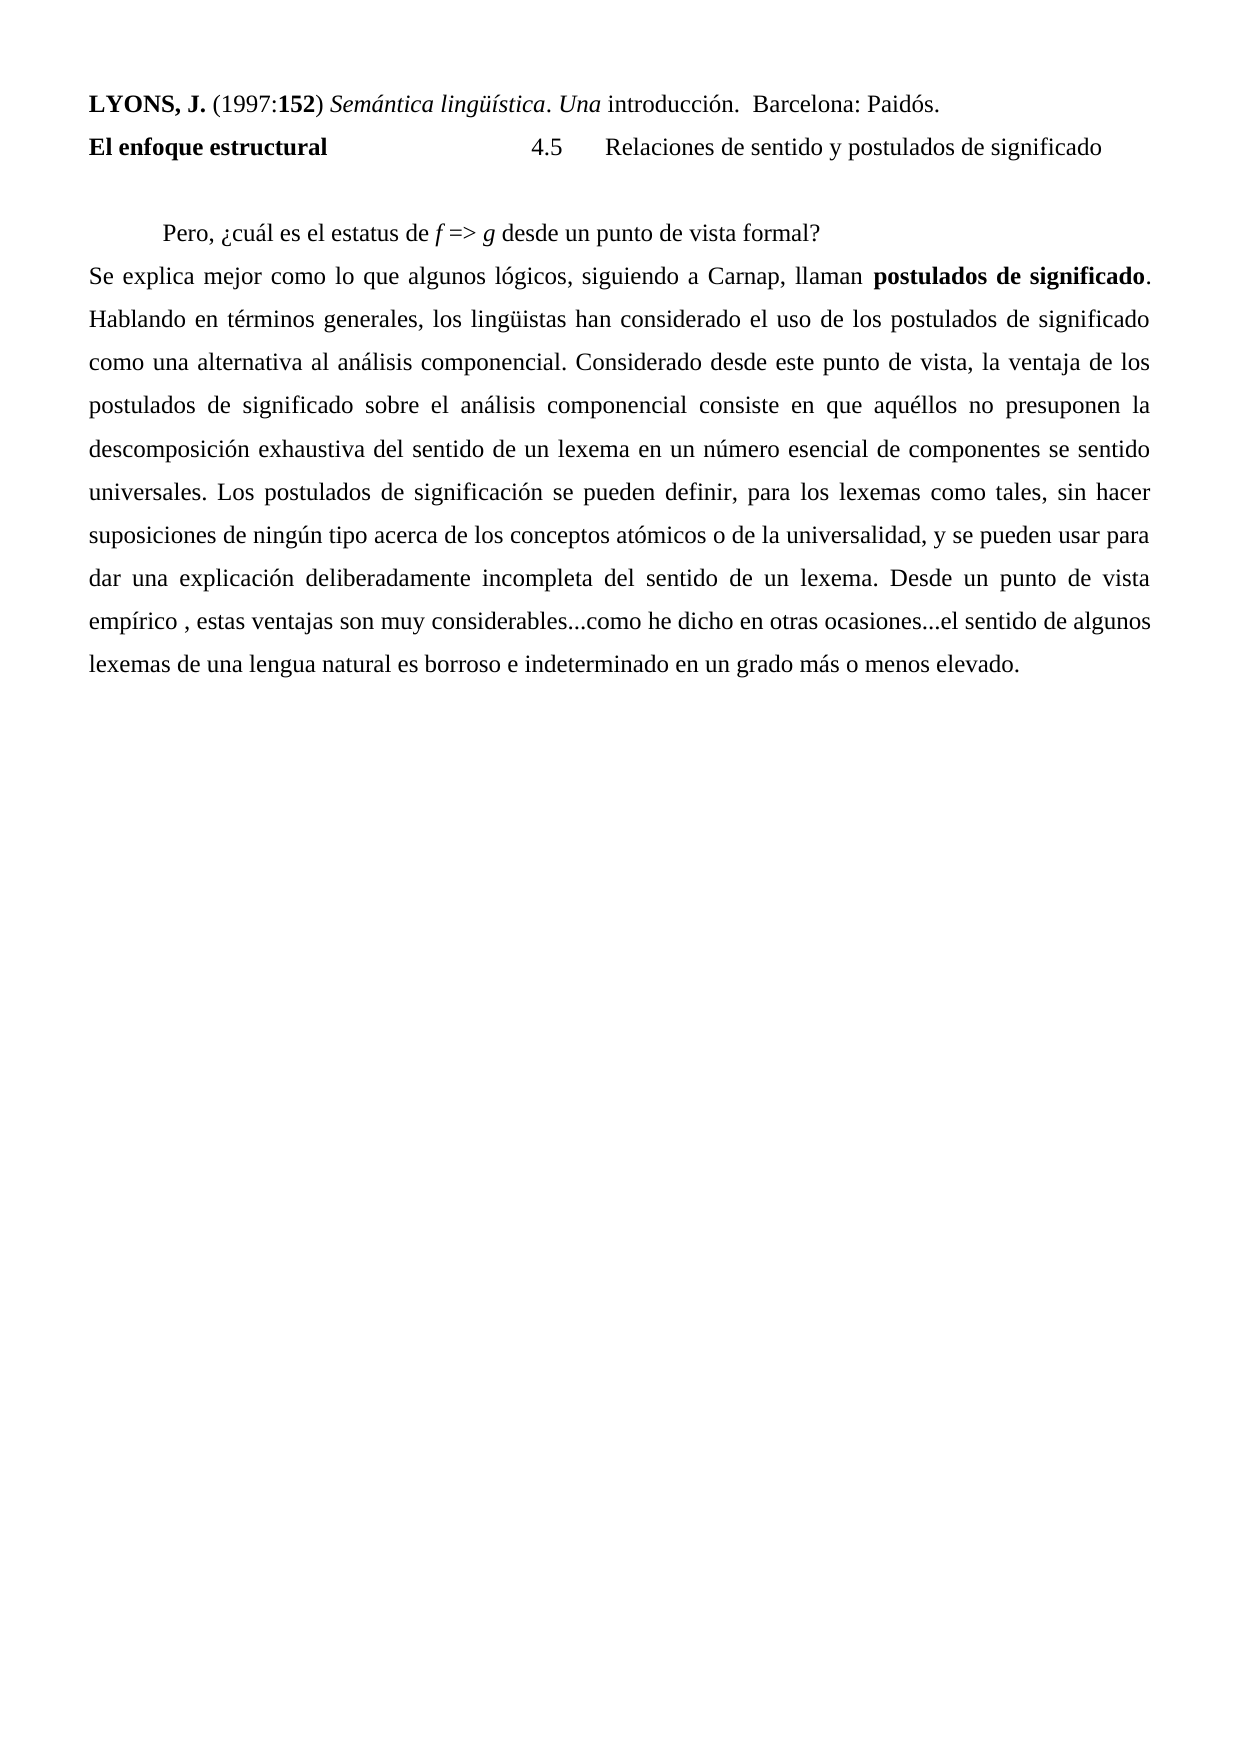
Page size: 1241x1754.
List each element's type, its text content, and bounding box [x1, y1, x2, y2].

text LYONS, J. (1997:152) Semántica lingüística. Una introducción. Barcelona: Paidós. [89, 89, 1152, 117]
text Se explica mejor como lo que algunos lógicos, siguiendo a Carnap, llaman postulados de significado. Hablando en términos generales, los lingüistas han considerado el uso de los postulados de significado como una alternativa al análisis componencial. Considerado desde este punto de vista, la ventaja de los postulados de significado sobre el análisis componencial consiste en que aquéllos no presuponen la descomposición exhaustiva del sentido de un lexema en un número esencial de componentes se sentido universales. Los postulados de significación se pueden definir, para los lexemas como tales, sin hacer suposiciones de ningún tipo acerca de los conceptos atómicos o de la universalidad, y se pueden usar para dar una explicación deliberadamente incompleta del sentido de un lexema. Desde un punto de vista empírico , estas ventajas son muy considerables...como he dicho en otras ocasiones...el sentido de algunos lexemas de una lengua natural es borroso e indeterminado en un grado más o menos elevado. [89, 261, 1152, 678]
text Pero, ¿cuál es el estatus de f => g desde un punto de vista formal? [89, 218, 1152, 247]
text El enfoque estructural 4.5 Relaciones de sentido y postulados de significado [89, 132, 1152, 161]
